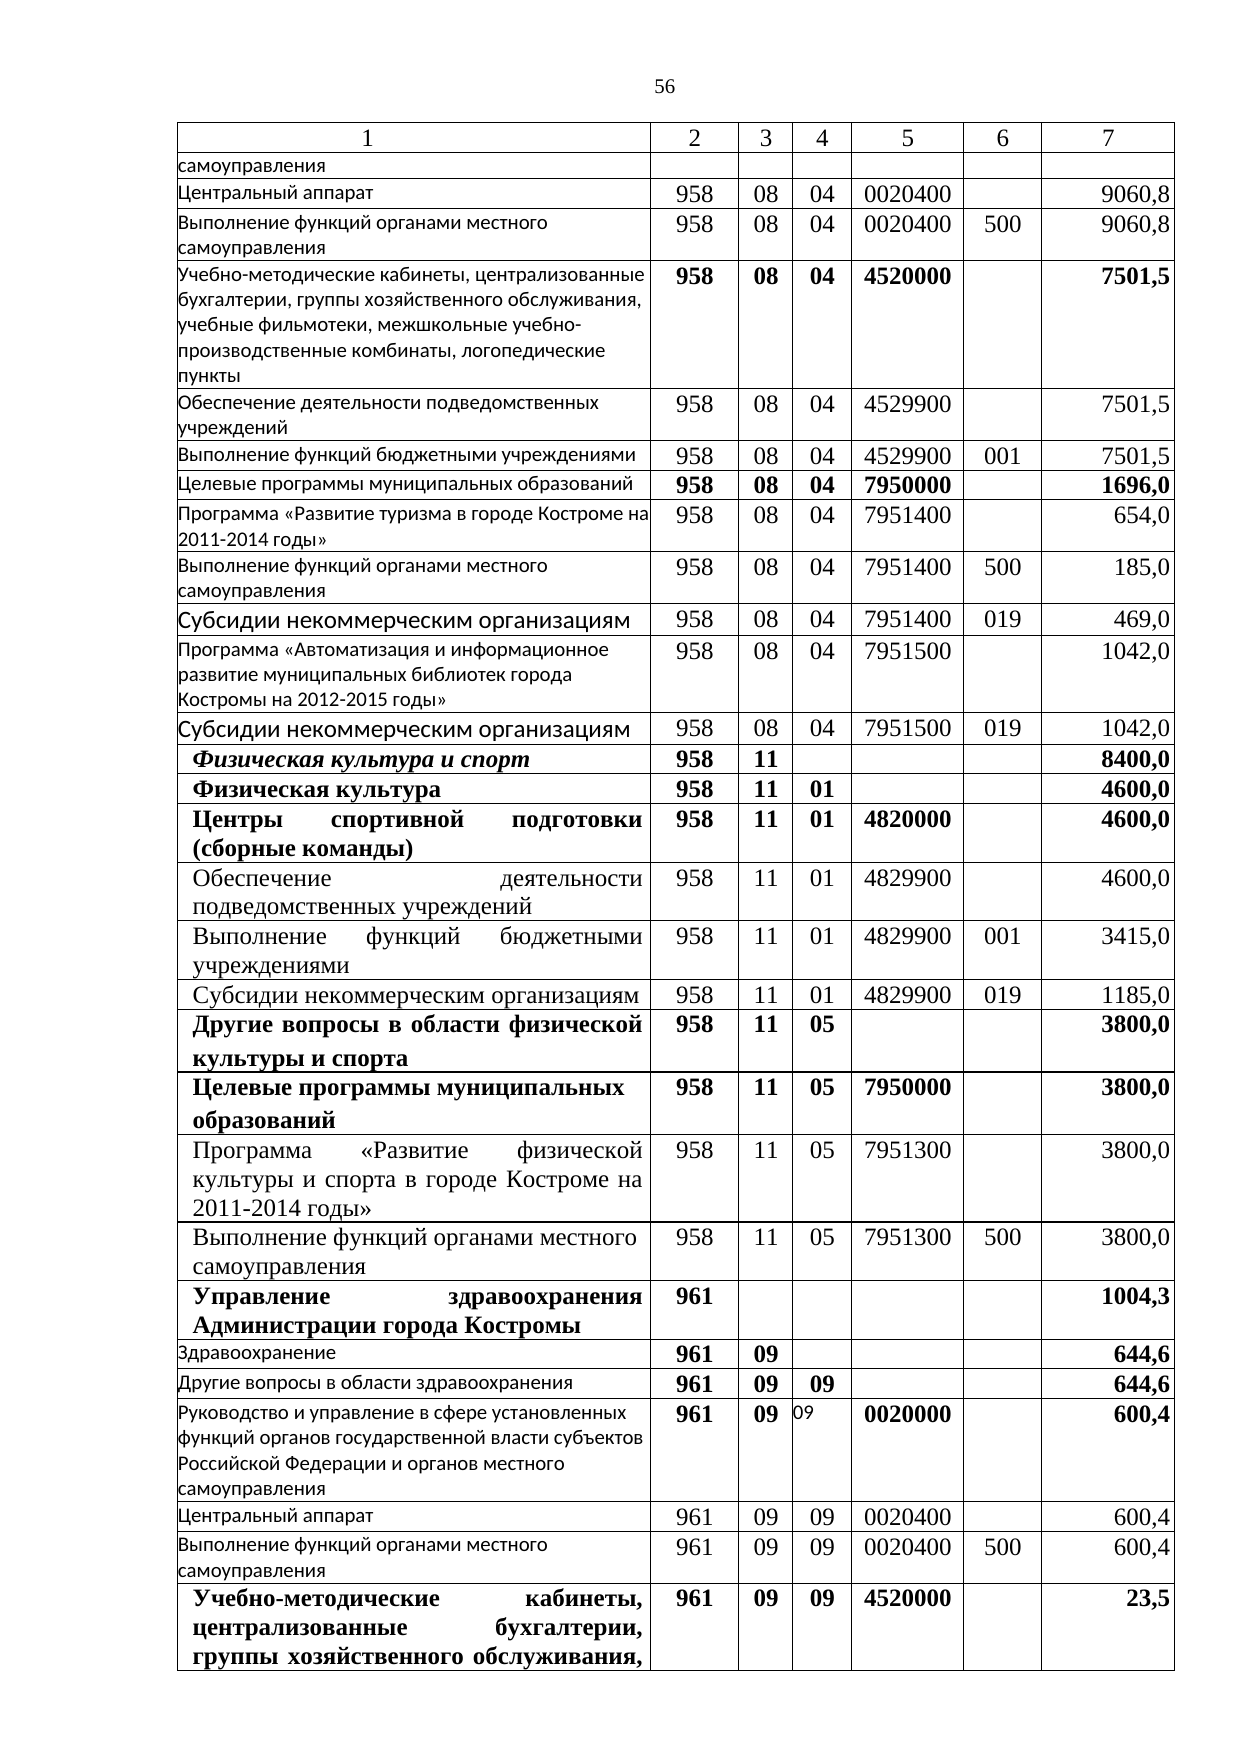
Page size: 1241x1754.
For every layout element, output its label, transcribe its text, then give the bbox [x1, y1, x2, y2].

table_cell [793, 745, 851, 773]
table_cell 4600,0 [1042, 863, 1174, 920]
table_cell 7951400 [852, 500, 963, 551]
table_cell Выполнение функций бюджетными учреждениями [178, 921, 650, 979]
table_cell Управление здравоохранения Администрации города Костромы [178, 1281, 650, 1338]
table_cell 08 [739, 636, 792, 712]
table_cell 09 [739, 1369, 792, 1398]
table_cell 08 [739, 441, 792, 469]
table_cell 09 [793, 1532, 851, 1582]
table_cell [964, 1010, 1041, 1071]
table_cell 1185,0 [1042, 980, 1174, 1008]
table_cell Субсидии некоммерческим организациям [178, 980, 650, 1008]
table_cell 11 [739, 1073, 792, 1134]
table_cell [1175, 1531, 1211, 1582]
table_cell Центры спортивной подготовки (сборные команды) [178, 804, 650, 862]
table_cell [1175, 1280, 1211, 1338]
table_cell 500 [964, 1532, 1041, 1582]
table_cell 7501,5 [1042, 389, 1174, 440]
table_cell 019 [964, 604, 1041, 635]
table_cell 001 [964, 441, 1041, 469]
table_cell [1042, 153, 1174, 178]
table_cell 961 [651, 1340, 738, 1368]
table_cell 04 [793, 389, 851, 440]
table_cell 600,4 [1042, 1502, 1174, 1531]
table_cell 4520000 [852, 261, 963, 388]
table_cell 958 [651, 552, 738, 603]
table_header 1 [178, 123, 650, 152]
table_cell 08 [739, 209, 792, 260]
table_cell Обеспечение деятельности подведомственных учреждений [178, 863, 650, 920]
table_cell 11 [739, 804, 792, 862]
table_cell [1175, 1368, 1211, 1398]
table_cell 958 [651, 1073, 738, 1134]
table_cell 7501,5 [1042, 261, 1174, 388]
table_cell 958 [651, 1223, 738, 1280]
table_cell [1175, 803, 1211, 862]
table_cell 09 [739, 1584, 792, 1670]
table_cell 08 [739, 604, 792, 635]
table_cell Субсидии некоммерческим организациям [178, 713, 650, 743]
table_cell [1175, 773, 1211, 803]
table_cell [739, 153, 792, 178]
table_cell 09 [739, 1502, 792, 1531]
table_header 4 [793, 123, 851, 152]
table_cell 04 [793, 604, 851, 635]
table_cell 4600,0 [1042, 774, 1174, 803]
table_cell 0020000 [852, 1399, 963, 1501]
table_cell Программа «Развитие туризма в городе Костроме на 2011-2014 годы» [178, 500, 650, 551]
table_cell [1175, 1134, 1211, 1221]
table_cell [964, 153, 1041, 178]
table_header 3 [739, 123, 792, 152]
table_cell [964, 1584, 1041, 1670]
table_cell самоуправления [178, 153, 650, 178]
table_cell 1696,0 [1042, 471, 1174, 499]
table_cell Физическая культура [178, 774, 650, 803]
table_cell 1004,3 [1042, 1281, 1174, 1338]
table_cell [1175, 862, 1211, 920]
table_cell [1175, 440, 1211, 469]
table_cell [852, 1369, 963, 1398]
table_cell 04 [793, 500, 851, 551]
table_cell Центральный аппарат [178, 1502, 650, 1531]
table_cell [964, 500, 1041, 551]
table_cell 958 [651, 636, 738, 712]
table_cell 961 [651, 1399, 738, 1501]
table_cell [964, 804, 1041, 862]
table_cell [1175, 470, 1211, 499]
table_cell [852, 153, 963, 178]
table_cell 1042,0 [1042, 713, 1174, 743]
table_cell [1175, 744, 1211, 773]
table_cell 4829900 [852, 980, 963, 1008]
table_cell [1175, 1009, 1211, 1071]
table_cell Выполнение функций бюджетными учреждениями [178, 441, 650, 469]
table_cell 3800,0 [1042, 1135, 1174, 1221]
table_cell 09 [793, 1369, 851, 1398]
table_cell Учебно-методические кабинеты, централизованные бухгалтерии, группы хозяйственного обслуживания, [178, 1584, 650, 1670]
table_cell 11 [739, 774, 792, 803]
table_cell 654,0 [1042, 500, 1174, 551]
table_cell [964, 774, 1041, 803]
table_cell [964, 863, 1041, 920]
table_cell 09 [739, 1532, 792, 1582]
table_cell 958 [651, 863, 738, 920]
table_cell [852, 1340, 963, 1368]
table_cell 958 [651, 389, 738, 440]
table_cell 11 [739, 745, 792, 773]
table_cell Выполнение функций органами местного самоуправления [178, 1223, 650, 1280]
table_cell [1175, 152, 1211, 178]
table_cell 500 [964, 1223, 1041, 1280]
table_cell Программа «Развитие физической культуры и спорта в городе Костроме на 2011-2014 годы» [178, 1135, 650, 1221]
table_cell 3800,0 [1042, 1010, 1174, 1071]
table_header 6 [964, 123, 1041, 152]
table_cell [964, 1369, 1041, 1398]
table_cell 3800,0 [1042, 1073, 1174, 1134]
table_cell 08 [739, 552, 792, 603]
table_cell [1175, 920, 1211, 979]
table_cell Центральный аппарат [178, 179, 650, 208]
table_cell 01 [793, 804, 851, 862]
table_cell 001 [964, 921, 1041, 979]
table_cell 7501,5 [1042, 441, 1174, 469]
table_cell 600,4 [1042, 1399, 1174, 1501]
table_cell 7950000 [852, 471, 963, 499]
table_cell [852, 1010, 963, 1071]
table_cell 11 [739, 1135, 792, 1221]
table_cell 0020400 [852, 179, 963, 208]
table_cell Выполнение функций органами местного самоуправления [178, 209, 650, 260]
table_cell 958 [651, 745, 738, 773]
table_cell [1175, 1583, 1211, 1670]
table_cell 04 [793, 209, 851, 260]
table_cell [1175, 979, 1211, 1008]
table_cell 9060,8 [1042, 179, 1174, 208]
table_cell 09 [793, 1584, 851, 1670]
table_cell Программа «Автоматизация и информационное развитие муниципальных библиотек города Костромы на 2012-2015 годы» [178, 636, 650, 712]
table_cell 7951500 [852, 713, 963, 743]
table_cell 08 [739, 500, 792, 551]
table_cell 11 [739, 1010, 792, 1071]
table_cell 958 [651, 774, 738, 803]
table_cell 9060,8 [1042, 209, 1174, 260]
table_cell [852, 745, 963, 773]
table_cell 23,5 [1042, 1584, 1174, 1670]
table_cell [1175, 178, 1211, 208]
table_cell [964, 1073, 1041, 1134]
table_cell 01 [793, 980, 851, 1008]
table_cell [1175, 1339, 1211, 1368]
table_cell [964, 389, 1041, 440]
table_cell 04 [793, 441, 851, 469]
table_cell 08 [739, 471, 792, 499]
table_cell 3800,0 [1042, 1223, 1174, 1280]
table_cell Другие вопросы в области здравоохранения [178, 1369, 650, 1398]
table_cell 0020400 [852, 1532, 963, 1582]
table_cell 4529900 [852, 441, 963, 469]
table_cell 469,0 [1042, 604, 1174, 635]
table_cell 961 [651, 1369, 738, 1398]
table_cell 11 [739, 980, 792, 1008]
table_cell [1175, 603, 1211, 635]
table_cell 05 [793, 1073, 851, 1134]
table_cell 4600,0 [1042, 804, 1174, 862]
table_cell [1175, 388, 1211, 440]
table_cell 958 [651, 980, 738, 1008]
table_cell 05 [793, 1223, 851, 1280]
table_cell 7950000 [852, 1073, 963, 1134]
table_cell 644,6 [1042, 1340, 1174, 1368]
table_cell 08 [739, 389, 792, 440]
table_cell 7951400 [852, 552, 963, 603]
table_cell [793, 1281, 851, 1338]
table_cell Выполнение функций органами местного самоуправления [178, 552, 650, 603]
table_cell 958 [651, 713, 738, 743]
table_cell [1175, 551, 1211, 603]
table_cell [964, 179, 1041, 208]
table_cell Учебно-методические кабинеты, централизованные бухгалтерии, группы хозяйственного обслуживания, учебные фильмотеки, межшкольные учебно-производственные комбинаты, логопедические пункты [178, 261, 650, 388]
table_cell 0020400 [852, 209, 963, 260]
table_header 7 [1042, 123, 1174, 152]
table_cell 500 [964, 209, 1041, 260]
table_cell [964, 261, 1041, 388]
table_cell 09 [739, 1399, 792, 1501]
table_cell 958 [651, 471, 738, 499]
table_cell 04 [793, 552, 851, 603]
table_cell 01 [793, 921, 851, 979]
table_cell [1175, 1071, 1211, 1134]
table_cell Руководство и управление в сфере установленных функций органов государственной власти субъектов Российской Федерации и органов местного самоуправления [178, 1399, 650, 1501]
table_cell 958 [651, 261, 738, 388]
table_cell [1175, 712, 1211, 743]
table_cell [964, 1502, 1041, 1531]
table_cell [964, 1340, 1041, 1368]
table_cell 644,6 [1042, 1369, 1174, 1398]
table_cell [1175, 1501, 1211, 1531]
table_cell 0020400 [852, 1502, 963, 1531]
table_cell 08 [739, 179, 792, 208]
table_cell 185,0 [1042, 552, 1174, 603]
table_cell 500 [964, 552, 1041, 603]
table_cell 05 [793, 1010, 851, 1071]
table_cell 11 [739, 921, 792, 979]
table_cell 1042,0 [1042, 636, 1174, 712]
table_cell [964, 471, 1041, 499]
table_header [1175, 122, 1211, 152]
table_cell 7951500 [852, 636, 963, 712]
table_cell 08 [739, 261, 792, 388]
table_cell [852, 1281, 963, 1338]
table_cell [964, 1135, 1041, 1221]
table_cell [964, 745, 1041, 773]
table_cell 4829900 [852, 921, 963, 979]
table_cell 11 [739, 863, 792, 920]
table_cell [1175, 1398, 1211, 1501]
table_cell Субсидии некоммерческим организациям [178, 604, 650, 635]
table_cell 08 [739, 713, 792, 743]
table_cell 958 [651, 179, 738, 208]
table_cell 961 [651, 1281, 738, 1338]
table_cell 958 [651, 500, 738, 551]
table_cell Здравоохранение [178, 1340, 650, 1368]
table_cell 8400,0 [1042, 745, 1174, 773]
table_cell 958 [651, 1010, 738, 1071]
table_cell 4520000 [852, 1584, 963, 1670]
table_cell 04 [793, 713, 851, 743]
table_cell Другие вопросы в области физической культуры и спорта [178, 1010, 650, 1071]
table_cell 961 [651, 1532, 738, 1582]
table_cell [739, 1281, 792, 1338]
table_cell 11 [739, 1223, 792, 1280]
table_cell [1175, 208, 1211, 260]
table_cell [964, 1281, 1041, 1338]
table_cell 4820000 [852, 804, 963, 862]
table_cell Физическая культура и спорт [178, 745, 650, 773]
table_cell [1175, 499, 1211, 551]
table_cell [793, 153, 851, 178]
table_cell 961 [651, 1584, 738, 1670]
table_cell Целевые программы муниципальных образований [178, 1073, 650, 1134]
table_cell 09 [793, 1399, 851, 1501]
table_cell 09 [739, 1340, 792, 1368]
table_cell 04 [793, 179, 851, 208]
table_cell [1175, 260, 1211, 388]
table_cell 05 [793, 1135, 851, 1221]
table_cell [651, 153, 738, 178]
table_cell 7951300 [852, 1223, 963, 1280]
table_cell Выполнение функций органами местного самоуправления [178, 1532, 650, 1582]
table_cell 958 [651, 604, 738, 635]
table_cell 600,4 [1042, 1532, 1174, 1582]
table_cell [852, 774, 963, 803]
table_cell 7951400 [852, 604, 963, 635]
table_cell 4529900 [852, 389, 963, 440]
table_cell [793, 1340, 851, 1368]
table_cell [1175, 635, 1211, 712]
table_cell 961 [651, 1502, 738, 1531]
table_cell 04 [793, 636, 851, 712]
table_cell 3415,0 [1042, 921, 1174, 979]
table_cell Обеспечение деятельности подведомственных учреждений [178, 389, 650, 440]
table_cell 958 [651, 441, 738, 469]
table_cell 958 [651, 921, 738, 979]
table_cell Целевые программы муниципальных образований [178, 471, 650, 499]
table_cell 4829900 [852, 863, 963, 920]
table_cell 01 [793, 863, 851, 920]
table_cell [964, 1399, 1041, 1501]
table_cell 04 [793, 261, 851, 388]
table_cell 7951300 [852, 1135, 963, 1221]
table_cell 019 [964, 980, 1041, 1008]
table_cell [1175, 1221, 1211, 1280]
table_cell 019 [964, 713, 1041, 743]
table_cell [964, 636, 1041, 712]
table_cell 958 [651, 209, 738, 260]
table_cell 958 [651, 804, 738, 862]
table_cell 09 [793, 1502, 851, 1531]
table_header 5 [852, 123, 963, 152]
table_cell 958 [651, 1135, 738, 1221]
table_cell 04 [793, 471, 851, 499]
table_header 2 [651, 123, 738, 152]
table_cell 01 [793, 774, 851, 803]
